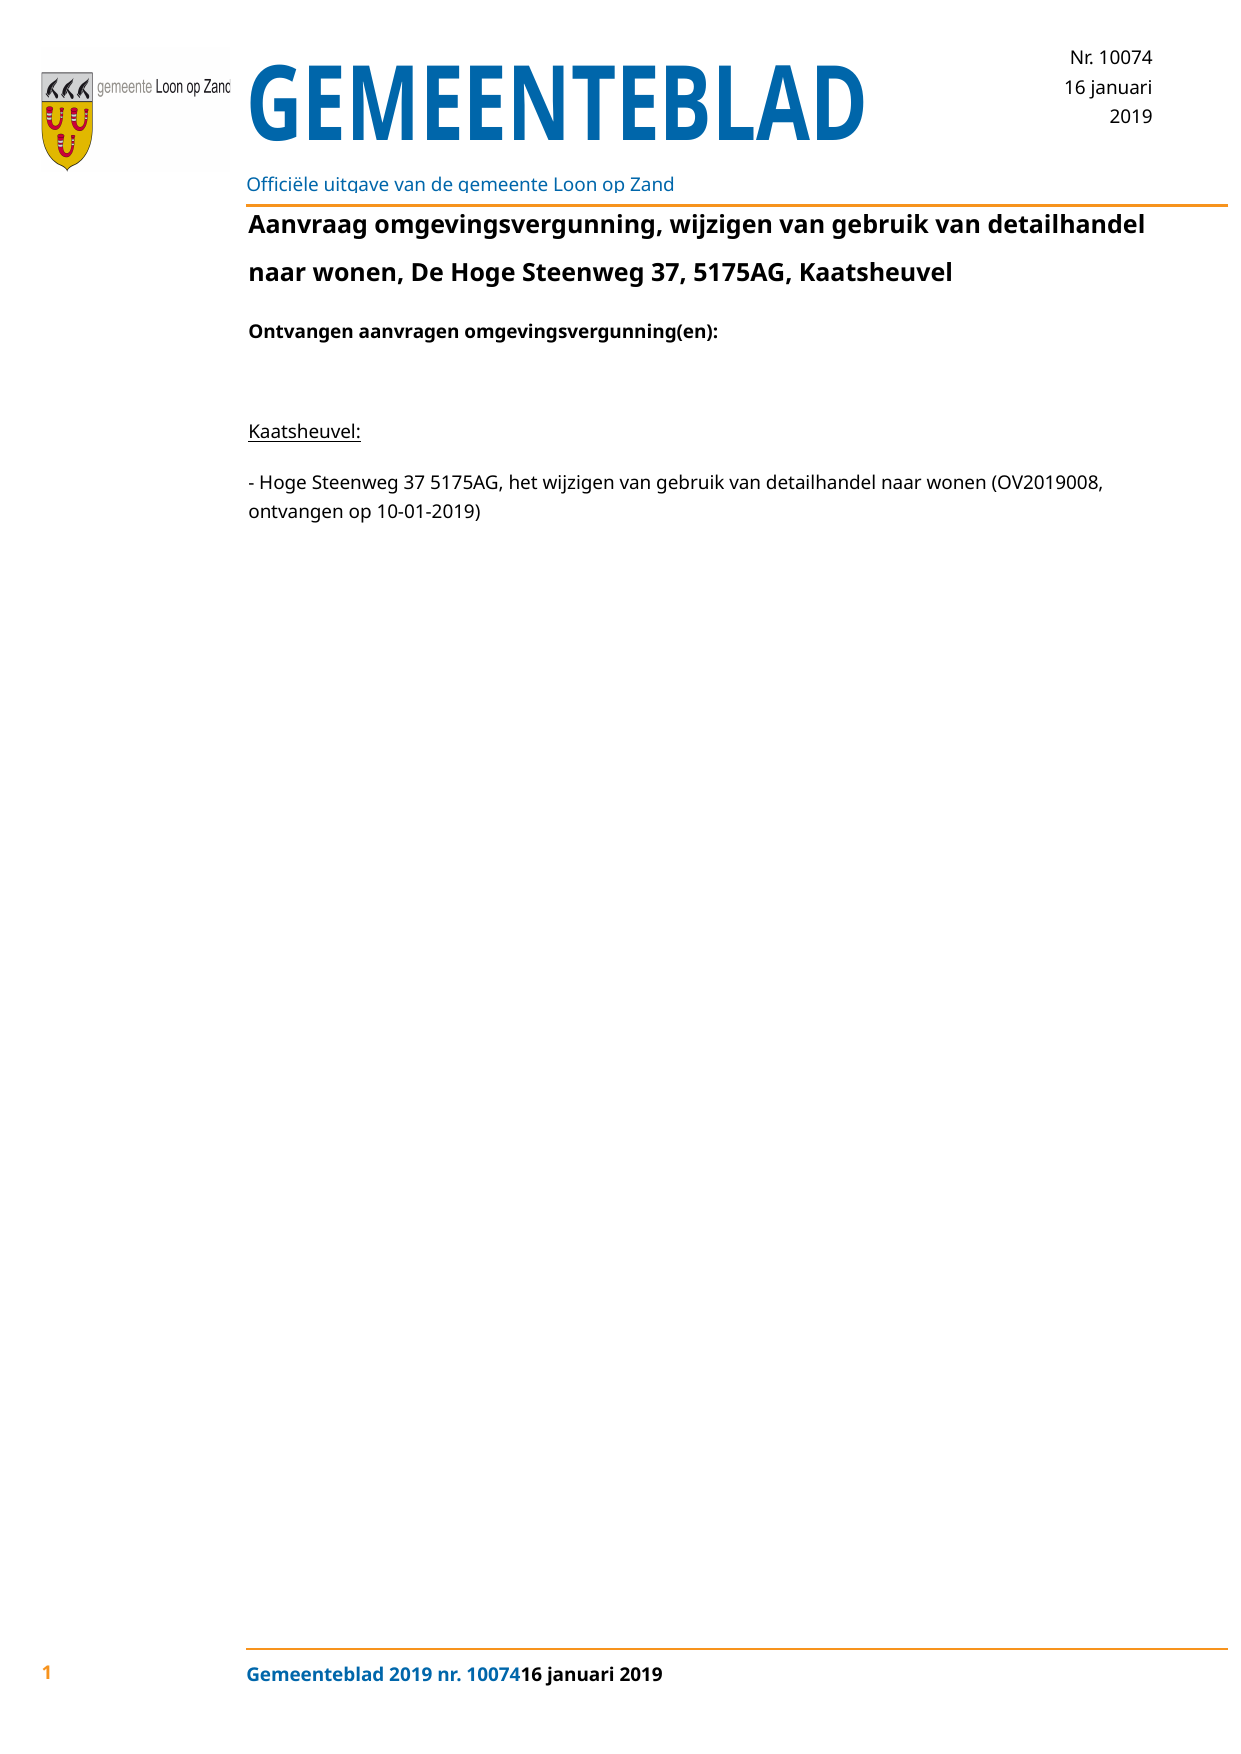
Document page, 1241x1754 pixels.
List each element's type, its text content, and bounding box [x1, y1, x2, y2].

text Aanvraag omgevingsvergunning, wijzigen van gebruik van detailhandel naar wonen, De Hoge Steenweg 37, 5175AG, Kaatsheuvel [248, 207, 1152, 288]
text Ontvangen aanvragen omgevingsvergunning(en): [248, 318, 1152, 344]
text - Hoge Steenweg 37 5175AG, het wijzigen van gebruik van detailhandel naar wonen (OV2019008, ontvangen op 10-01-2019) [248, 469, 1152, 524]
text Kaatsheuvel: [248, 419, 1152, 444]
picture [41, 47, 231, 172]
